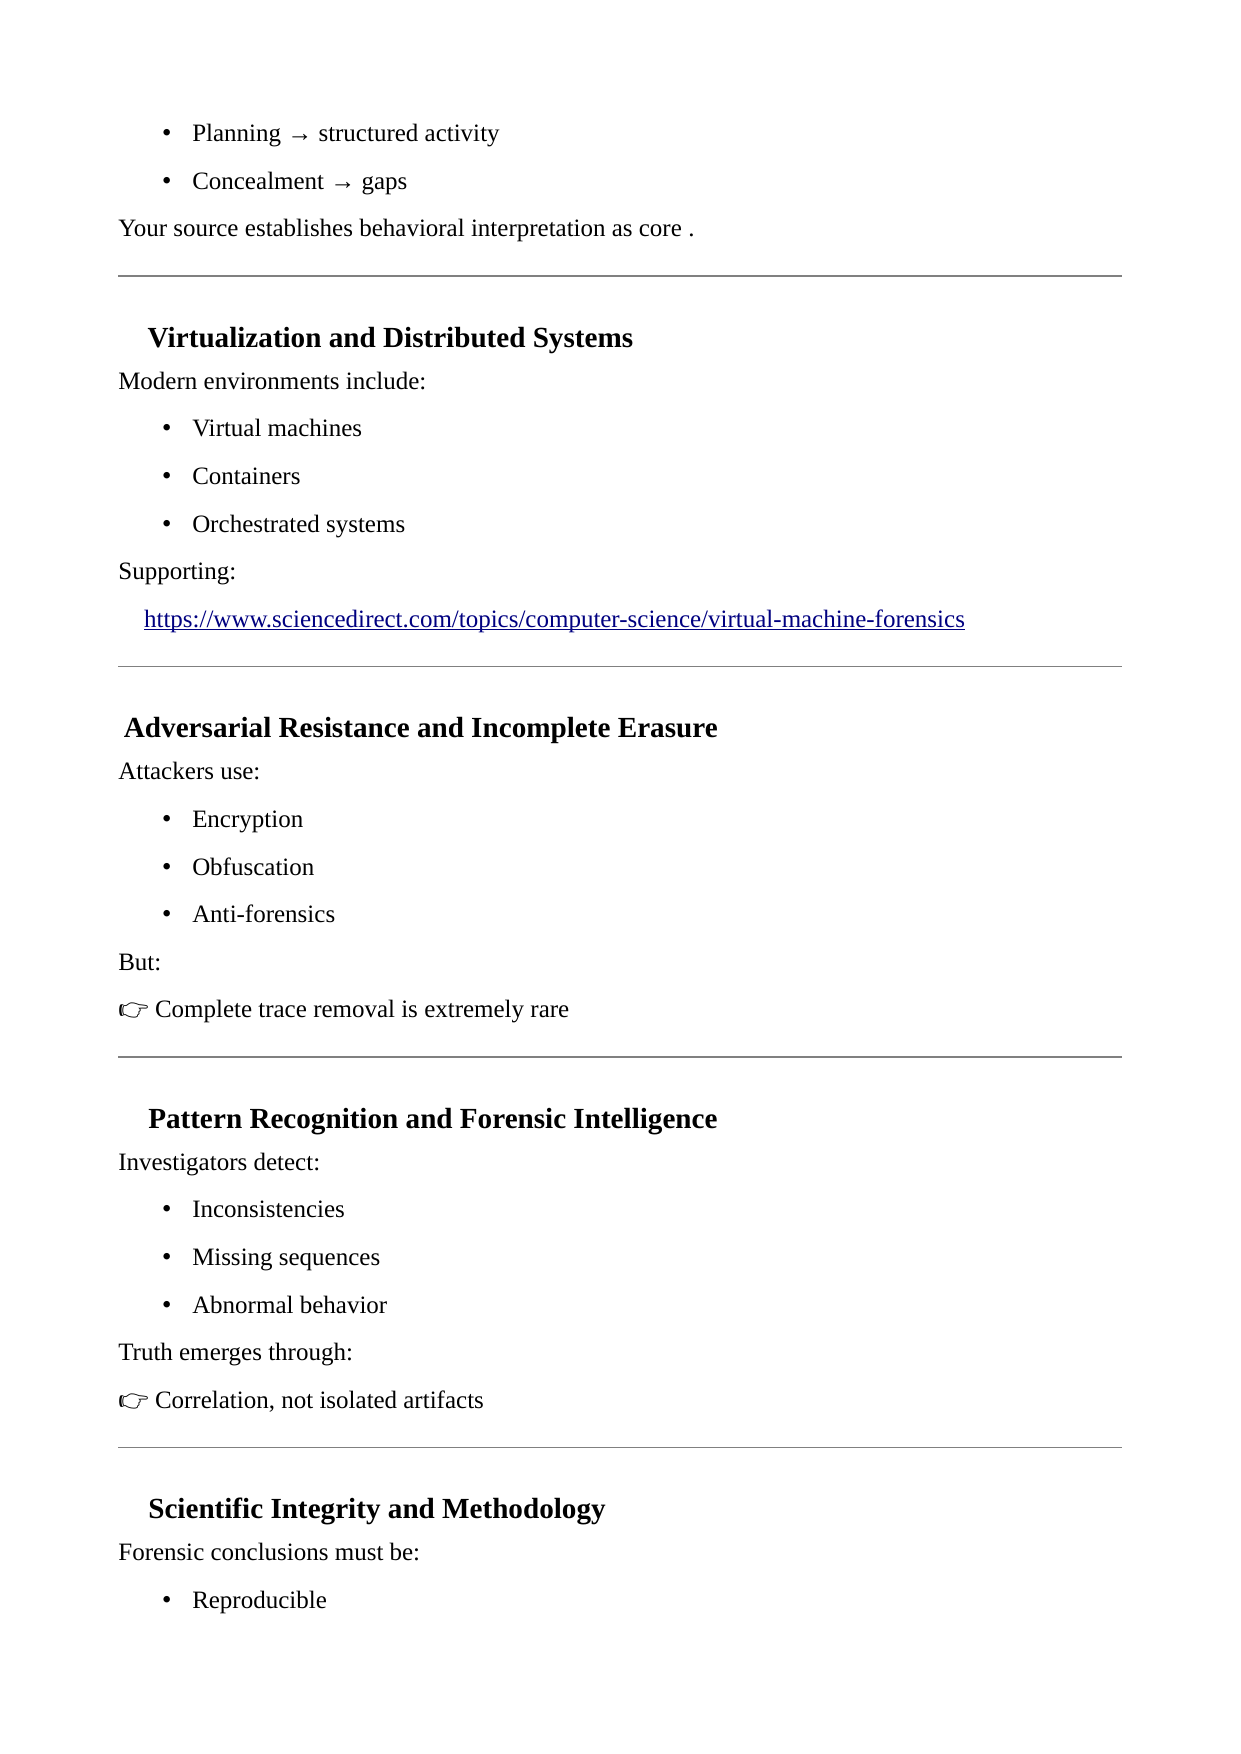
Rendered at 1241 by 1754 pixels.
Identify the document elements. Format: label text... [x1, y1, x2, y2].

text Truth emerges through: [118, 1337, 1122, 1366]
subtitle 🛡️ Adversarial Resistance and Incomplete Erasure [118, 710, 1122, 744]
text But: [118, 947, 1122, 976]
list Abnormal behavior [162, 1290, 1122, 1318]
text Modern environments include: [118, 366, 1122, 394]
text Attackers use: [118, 756, 1122, 785]
list Missing sequences [162, 1242, 1122, 1271]
list Orchestrated systems [162, 509, 1122, 537]
text Supporting: [118, 556, 1122, 585]
text Your source establishes behavioral interpretation as core . [118, 213, 1122, 242]
list Obfuscation [162, 852, 1122, 880]
list Reproducible [162, 1585, 1122, 1614]
list Virtual machines [162, 413, 1122, 442]
subtitle 🧩 Virtualization and Distributed Systems [118, 320, 1122, 353]
text 👉 Complete trace removal is extremely rare [118, 994, 1122, 1023]
list Planning → structured activity [162, 118, 1122, 147]
list Anti-forensics [162, 899, 1122, 928]
text Forensic conclusions must be: [118, 1537, 1122, 1566]
text 🔗 https://www.sciencedirect.com/topics/computer-science/virtual-machine-forensics [118, 604, 1122, 633]
text 👉 Correlation, not isolated artifacts [118, 1385, 1122, 1414]
subtitle 🧠 Pattern Recognition and Forensic Intelligence [118, 1101, 1122, 1134]
text Investigators detect: [118, 1147, 1122, 1176]
subtitle 📝 Scientific Integrity and Methodology [118, 1491, 1122, 1525]
list Inconsistencies [162, 1194, 1122, 1223]
list Encryption [162, 804, 1122, 833]
list Concealment → gaps [162, 166, 1122, 194]
list Containers [162, 461, 1122, 490]
